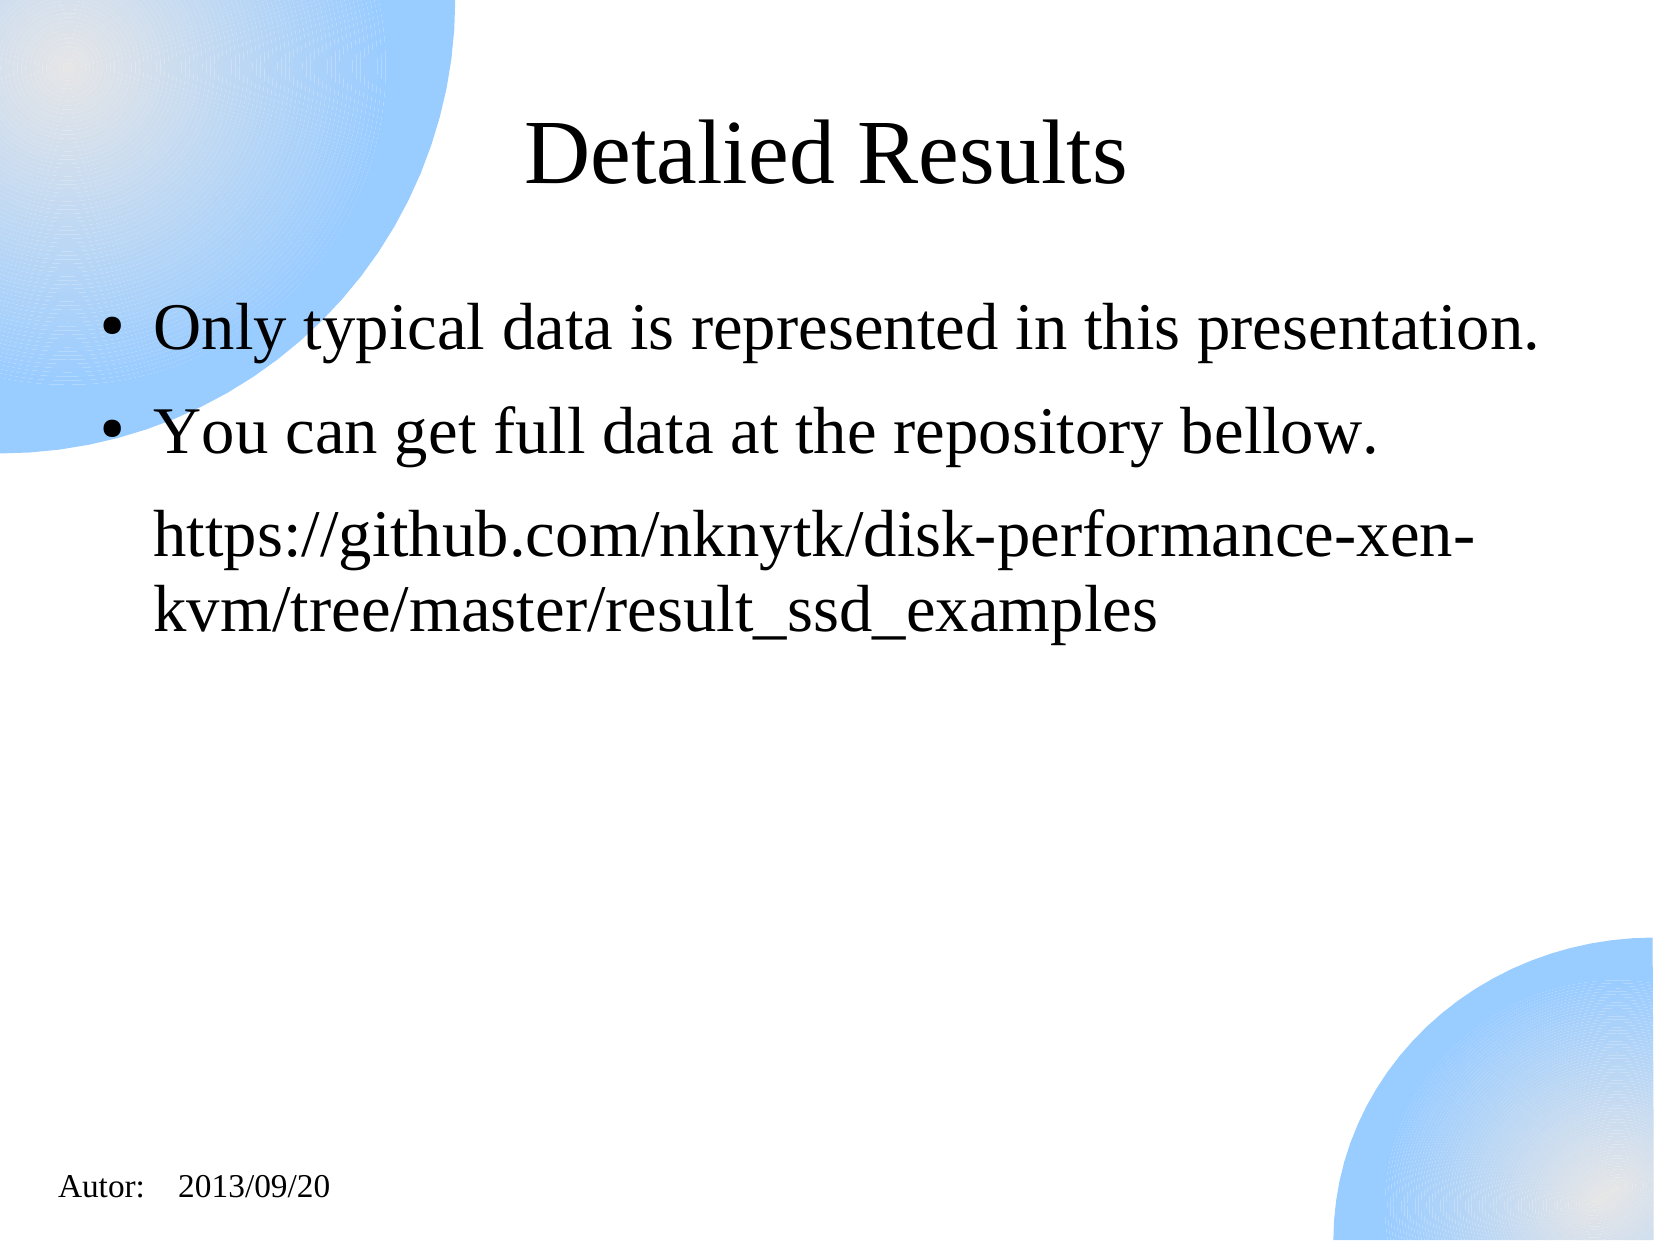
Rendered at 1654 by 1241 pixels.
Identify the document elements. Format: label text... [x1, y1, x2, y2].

list Only typical data is represented in this presentation. You can get full data at the repository bellow. https://github.com/nknytk/disk-performance-xen-kvm/tree/master/result_ssd_examples [82, 290, 1571, 1010]
title Detalied Results [82, 49, 1571, 257]
